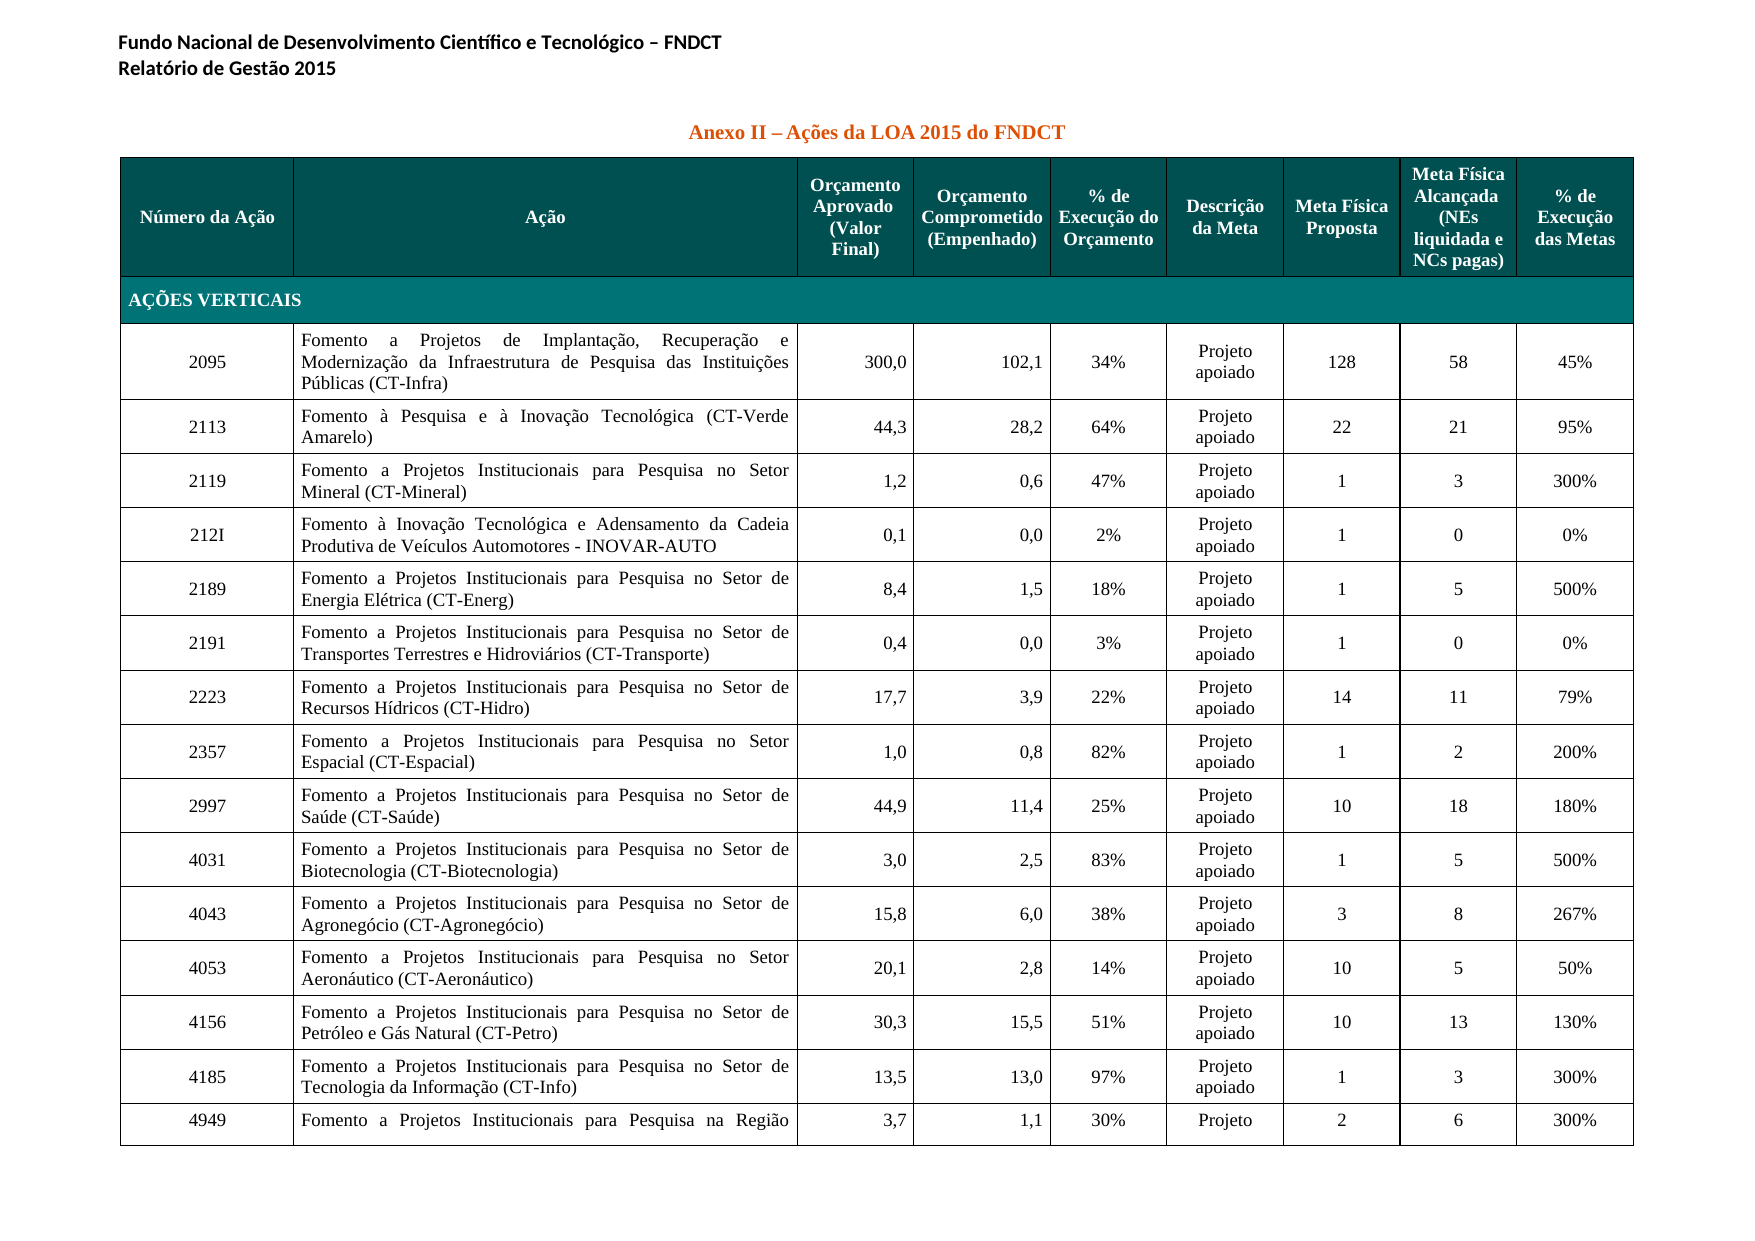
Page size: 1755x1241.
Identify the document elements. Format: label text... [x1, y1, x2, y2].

table_cell 2119 [121, 454, 293, 507]
table_cell 13,5 [798, 1050, 913, 1103]
table_cell 3,9 [914, 671, 1050, 724]
table_cell Fomento a Projetos Institucionais para Pesquisa no Setor de Saúde (CT-Saúde) [294, 779, 797, 832]
table_cell 28,2 [914, 400, 1050, 453]
table_header Orçamento Comprometido (Empenhado) [914, 158, 1050, 276]
table_header Número da Ação [121, 158, 293, 276]
table_header % de Execução do Orçamento [1051, 158, 1166, 276]
table_cell Fomento à Inovação Tecnológica e Adensamento da Cadeia Produtiva de Veículos Automotores - INOVAR-AUTO [294, 508, 797, 561]
table_cell 2191 [121, 616, 293, 669]
table_cell 64% [1051, 400, 1166, 453]
table_cell 2 [1284, 1104, 1399, 1145]
table_cell 14% [1051, 941, 1166, 994]
table_cell 1 [1284, 725, 1399, 778]
table_cell 1,0 [798, 725, 913, 778]
table_cell 3,7 [798, 1104, 913, 1145]
table_cell 30% [1051, 1104, 1166, 1145]
table_cell 3 [1401, 454, 1516, 507]
table_cell 0% [1517, 508, 1633, 561]
table_cell Fomento a Projetos Institucionais para Pesquisa no Setor de Biotecnologia (CT-Biotecnologia) [294, 833, 797, 886]
table_cell 128 [1284, 324, 1399, 399]
table_cell Fomento a Projetos Institucionais para Pesquisa no Setor de Recursos Hídricos (CT-Hidro) [294, 671, 797, 724]
table_cell 18% [1051, 562, 1166, 615]
table_cell 0,0 [914, 616, 1050, 669]
table_cell Projeto apoiado [1167, 779, 1283, 832]
table_cell Fomento a Projetos Institucionais para Pesquisa no Setor de Petróleo e Gás Natural (CT-Petro) [294, 996, 797, 1049]
table_cell 200% [1517, 725, 1633, 778]
table_cell 34% [1051, 324, 1166, 399]
table_cell 47% [1051, 454, 1166, 507]
table_cell 38% [1051, 887, 1166, 940]
table_header % de Execução das Metas [1517, 158, 1633, 276]
table_cell Fomento a Projetos Institucionais para Pesquisa no Setor Espacial (CT-Espacial) [294, 725, 797, 778]
table_cell 300% [1517, 454, 1633, 507]
table_cell 5 [1401, 833, 1516, 886]
table_cell Projeto apoiado [1167, 833, 1283, 886]
table_header Descrição da Meta [1167, 158, 1283, 276]
table_cell Projeto apoiado [1167, 671, 1283, 724]
table_cell 300% [1517, 1050, 1633, 1103]
table_cell 2% [1051, 508, 1166, 561]
table_cell 2223 [121, 671, 293, 724]
table_cell 4949 [121, 1104, 293, 1145]
table_cell Fomento a Projetos Institucionais para Pesquisa no Setor Aeronáutico (CT-Aeronáutico) [294, 941, 797, 994]
table_cell 4053 [121, 941, 293, 994]
table_cell 10 [1284, 941, 1399, 994]
table_cell 11,4 [914, 779, 1050, 832]
table_cell Projeto apoiado [1167, 454, 1283, 507]
table_cell 2095 [121, 324, 293, 399]
table_cell 15,5 [914, 996, 1050, 1049]
table_cell 1 [1284, 833, 1399, 886]
table_cell Fomento a Projetos Institucionais para Pesquisa no Setor de Transportes Terrestres e Hidroviários (CT-Transporte) [294, 616, 797, 669]
table_cell Fomento a Projetos Institucionais para Pesquisa no Setor de Agronegócio (CT-Agronegócio) [294, 887, 797, 940]
table_cell 6,0 [914, 887, 1050, 940]
table_cell Projeto apoiado [1167, 996, 1283, 1049]
table_cell Projeto apoiado [1167, 508, 1283, 561]
table_cell 95% [1517, 400, 1633, 453]
table_cell 1 [1284, 454, 1399, 507]
table_cell Projeto [1167, 1104, 1283, 1145]
table_cell 82% [1051, 725, 1166, 778]
table_cell Projeto apoiado [1167, 725, 1283, 778]
table_cell 212I [121, 508, 293, 561]
table_cell 130% [1517, 996, 1633, 1049]
table_cell 44,9 [798, 779, 913, 832]
table_cell 13,0 [914, 1050, 1050, 1103]
table_cell 5 [1401, 941, 1516, 994]
table_cell 1,1 [914, 1104, 1050, 1145]
table_cell AÇÕES VERTICAIS [121, 277, 1633, 323]
table_cell Fomento a Projetos de Implantação, Recuperação e Modernização da Infraestrutura de Pesquisa das Instituições Públicas (CT-Infra) [294, 324, 797, 399]
table_cell 20,1 [798, 941, 913, 994]
table_cell 22% [1051, 671, 1166, 724]
table_cell 3 [1401, 1050, 1516, 1103]
table_cell Projeto apoiado [1167, 400, 1283, 453]
table_header Ação [294, 158, 797, 276]
table_cell 6 [1401, 1104, 1516, 1145]
table_cell 3,0 [798, 833, 913, 886]
table_cell 21 [1401, 400, 1516, 453]
table_cell 1,2 [798, 454, 913, 507]
table_cell 17,7 [798, 671, 913, 724]
table_cell 0 [1401, 508, 1516, 561]
table_cell 83% [1051, 833, 1166, 886]
table_cell 3% [1051, 616, 1166, 669]
table_cell Projeto apoiado [1167, 887, 1283, 940]
table_cell 300,0 [798, 324, 913, 399]
table_cell 180% [1517, 779, 1633, 832]
table_cell Projeto apoiado [1167, 616, 1283, 669]
table_header Orçamento Aprovado (Valor Final) [798, 158, 913, 276]
table_cell 0,6 [914, 454, 1050, 507]
table_cell 2997 [121, 779, 293, 832]
table_cell 0,4 [798, 616, 913, 669]
table_cell 8 [1401, 887, 1516, 940]
table_cell 10 [1284, 996, 1399, 1049]
table_cell 14 [1284, 671, 1399, 724]
table_cell 45% [1517, 324, 1633, 399]
table_cell 79% [1517, 671, 1633, 724]
table_cell 2 [1401, 725, 1516, 778]
table_cell Fomento à Pesquisa e à Inovação Tecnológica (CT-Verde Amarelo) [294, 400, 797, 453]
table_cell 44,3 [798, 400, 913, 453]
table_cell Projeto apoiado [1167, 1050, 1283, 1103]
table_cell 4043 [121, 887, 293, 940]
subtitle Anexo II – Ações da LOA 2015 do FNDCT [118, 120, 1636, 144]
table_cell 2189 [121, 562, 293, 615]
table_cell 51% [1051, 996, 1166, 1049]
table_cell 300% [1517, 1104, 1633, 1145]
table_cell Fomento a Projetos Institucionais para Pesquisa no Setor de Energia Elétrica (CT-Energ) [294, 562, 797, 615]
table_cell 0,1 [798, 508, 913, 561]
table_cell 102,1 [914, 324, 1050, 399]
table_cell 1 [1284, 508, 1399, 561]
table_cell 8,4 [798, 562, 913, 615]
table_cell 267% [1517, 887, 1633, 940]
table_cell 1,5 [914, 562, 1050, 615]
table_cell 10 [1284, 779, 1399, 832]
table_cell 0 [1401, 616, 1516, 669]
table_cell 500% [1517, 562, 1633, 615]
table_cell 0,8 [914, 725, 1050, 778]
table_cell 4185 [121, 1050, 293, 1103]
table_cell 18 [1401, 779, 1516, 832]
table_header Meta Física Proposta [1284, 158, 1399, 276]
table_cell 2,8 [914, 941, 1050, 994]
table_cell 97% [1051, 1050, 1166, 1103]
table_cell Fomento a Projetos Institucionais para Pesquisa no Setor de Tecnologia da Informação (CT-Info) [294, 1050, 797, 1103]
table_cell 0% [1517, 616, 1633, 669]
table_cell 5 [1401, 562, 1516, 615]
table_cell 4031 [121, 833, 293, 886]
table_cell Projeto apoiado [1167, 941, 1283, 994]
table_cell 0,0 [914, 508, 1050, 561]
table_cell 1 [1284, 616, 1399, 669]
table_cell 15,8 [798, 887, 913, 940]
table_cell Fomento a Projetos Institucionais para Pesquisa na Região [294, 1104, 797, 1145]
table_cell 50% [1517, 941, 1633, 994]
table_cell 500% [1517, 833, 1633, 886]
table_cell 58 [1401, 324, 1516, 399]
table_cell Fomento a Projetos Institucionais para Pesquisa no Setor Mineral (CT-Mineral) [294, 454, 797, 507]
table_header Meta Física Alcançada (NEs liquidada e NCs pagas) [1401, 158, 1516, 276]
table_cell 4156 [121, 996, 293, 1049]
table_cell 2113 [121, 400, 293, 453]
table_cell 2357 [121, 725, 293, 778]
table_cell Projeto apoiado [1167, 562, 1283, 615]
table_cell 2,5 [914, 833, 1050, 886]
table_cell 1 [1284, 562, 1399, 615]
table_cell 25% [1051, 779, 1166, 832]
table_cell 13 [1401, 996, 1516, 1049]
table_cell 1 [1284, 1050, 1399, 1103]
table_cell 3 [1284, 887, 1399, 940]
table_cell 11 [1401, 671, 1516, 724]
table_cell 30,3 [798, 996, 913, 1049]
table_cell Projeto apoiado [1167, 324, 1283, 399]
table_cell 22 [1284, 400, 1399, 453]
